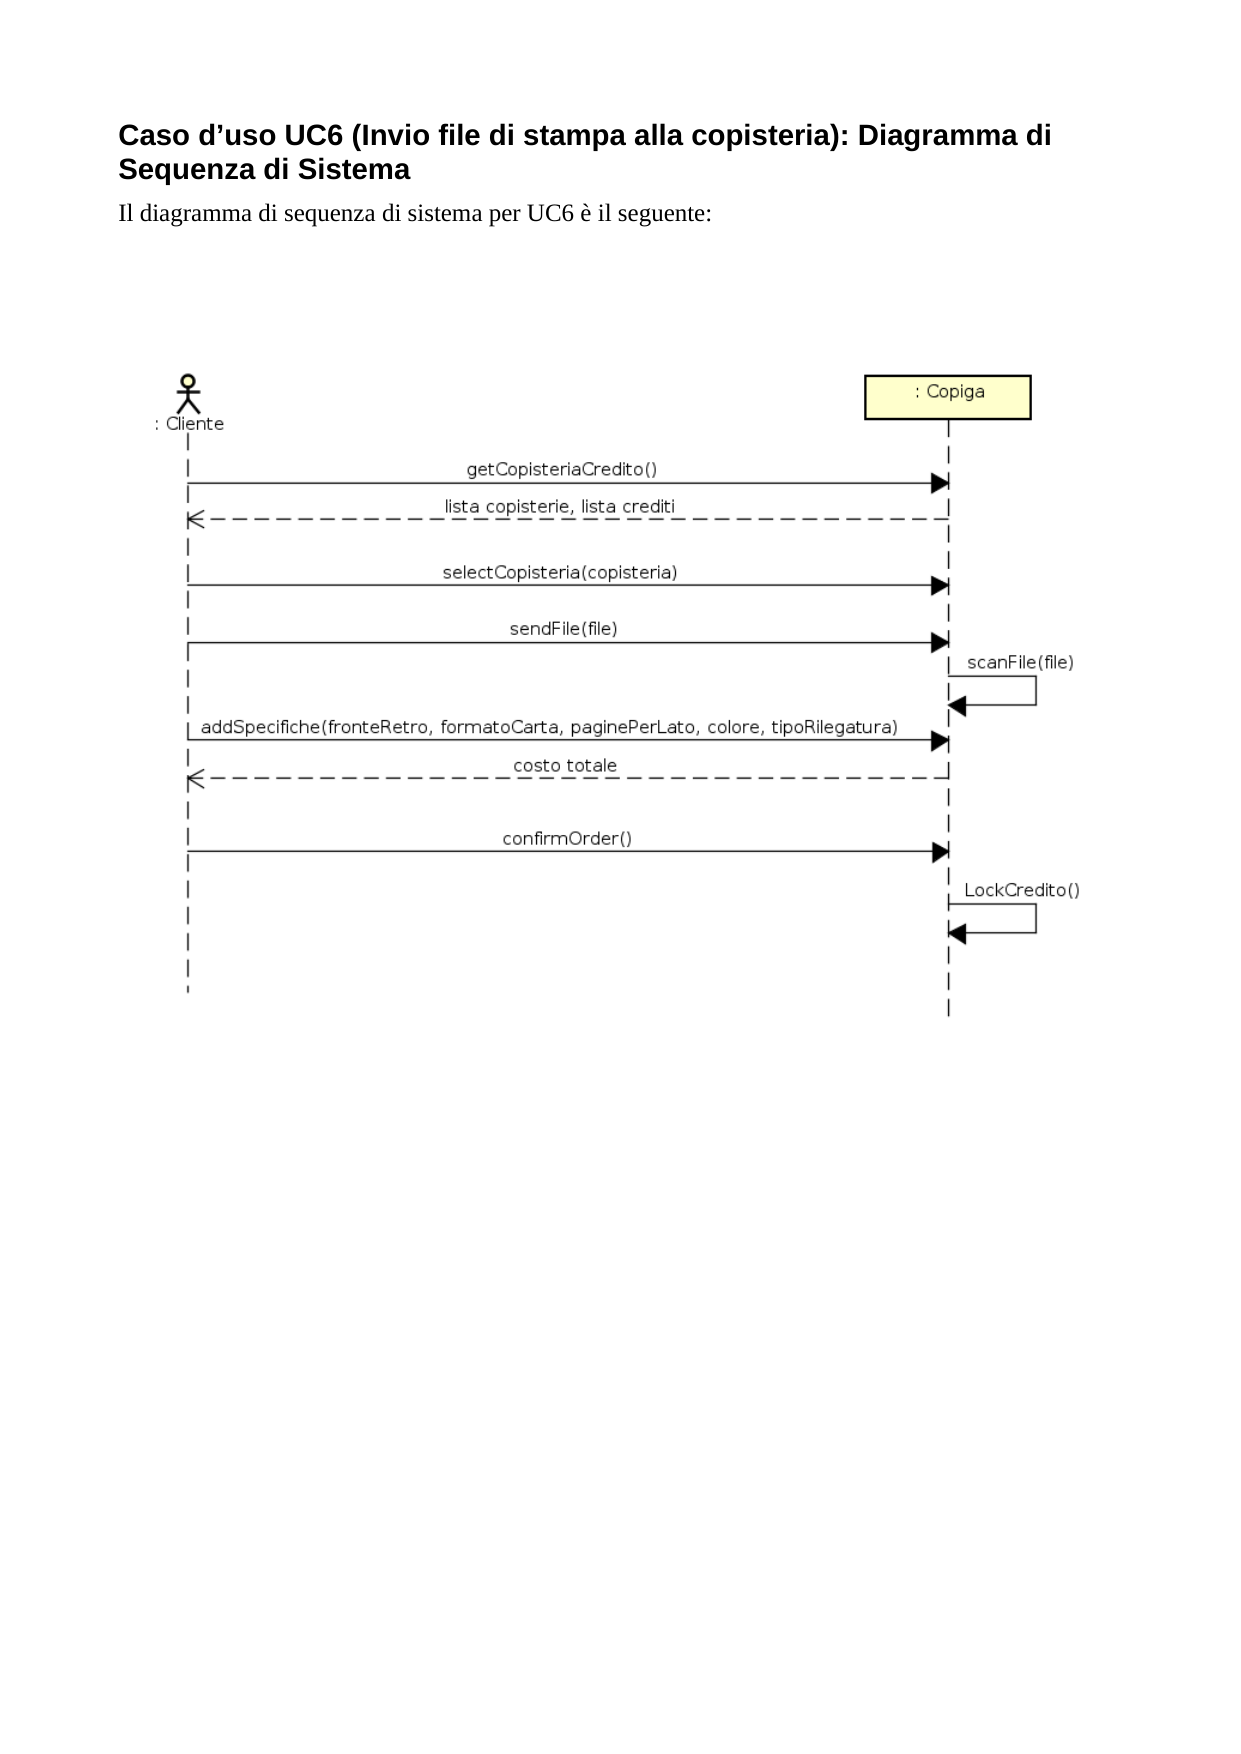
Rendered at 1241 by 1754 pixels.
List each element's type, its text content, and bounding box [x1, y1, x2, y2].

text Il diagramma di sequenza di sistema per UC6 è il seguente: [118, 198, 1122, 227]
picture [118, 341, 1123, 1051]
subtitle Caso d’uso UC6 (Invio file di stampa alla copisteria): Diagramma di Sequenza di Sistema [118, 118, 1122, 186]
